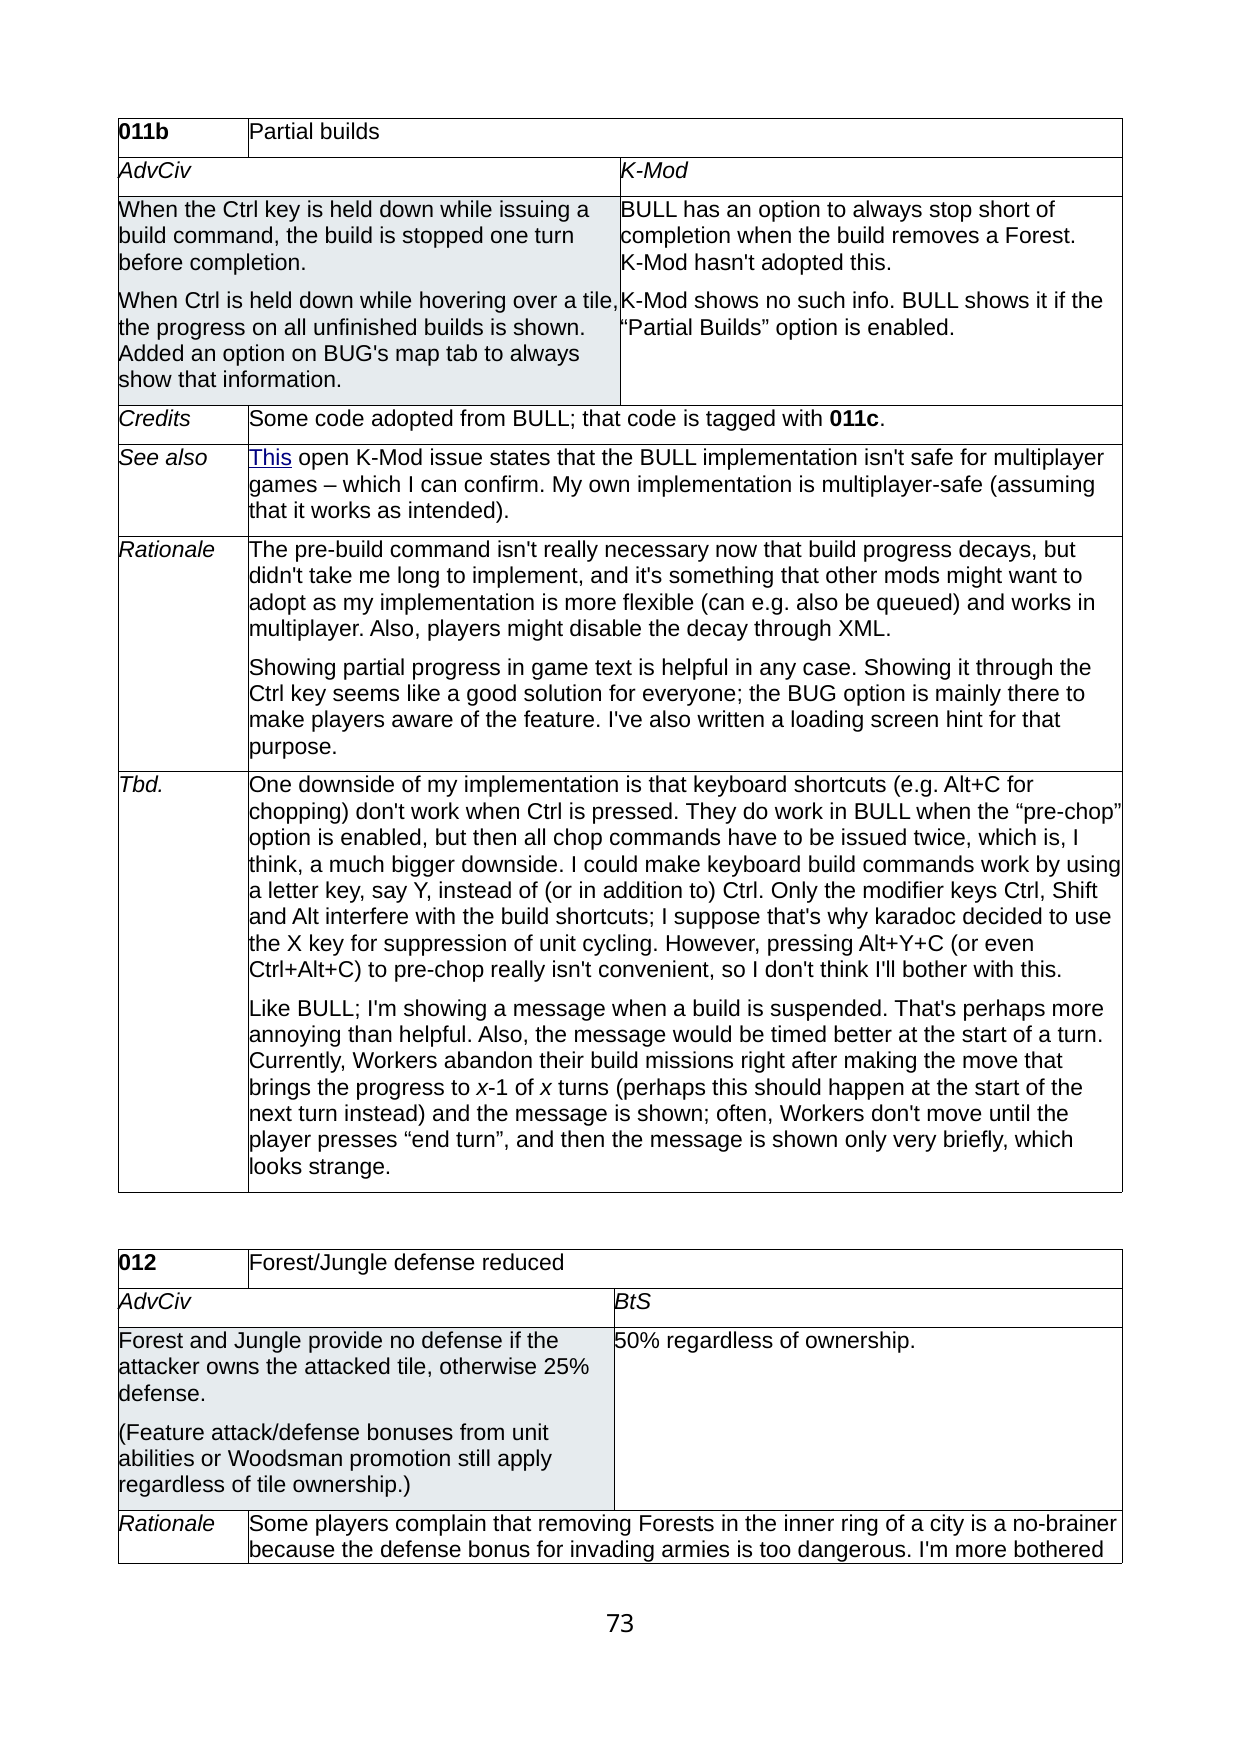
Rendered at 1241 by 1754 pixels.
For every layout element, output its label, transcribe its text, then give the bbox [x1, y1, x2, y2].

table_cell The pre-build command isn't really necessary now that build progress decays, but didn't take me long to implement, and it's something that other mods might want to adopt as my implementation is more flexible (can e.g. also be queued) and works in multiplayer. Also, players might disable the decay through XML. Showing partial progress in game text is helpful in any case. Showing it through the Ctrl key seems like a good solution for everyone; the BUG option is mainly there to make players aware of the feature. I've also written a loading screen hint for that purpose. [249, 537, 1122, 771]
table_cell 50% regardless of ownership. [615, 1328, 1122, 1510]
table_cell BULL has an option to always stop short of completion when the build removes a Forest. K‑Mod hasn't adopted this. K-Mod shows no such info. BULL shows it if the “Partial Builds” option is enabled. [621, 197, 1122, 405]
table_cell One downside of my implementation is that keyboard shortcuts (e.g. Alt+C for chopping) don't work when Ctrl is pressed. They do work in BULL when the “pre-chop” option is enabled, but then all chop commands have to be issued twice, which is, I think, a much bigger downside. I could make keyboard build commands work by using a letter key, say Y, instead of (or in addition to) Ctrl. Only the modifier keys Ctrl, Shift and Alt interfere with the build shortcuts; I suppose that's why karadoc decided to use the X key for suppression of unit cycling. However, pressing Alt+Y+C (or even Ctrl+Alt+C) to pre-chop really isn't convenient, so I don't think I'll bother with this. Like BULL; I'm showing a message when a build is suspended. That's perhaps more annoying than helpful. Also, the message would be timed better at the start of a turn. Currently, Workers abandon their build missions right after making the move that brings the progress to x-1 of x turns (perhaps this should happen at the start of the next turn instead) and the message is shown; often, Workers don't move until the player presses “end turn”, and then the message is shown only very briefly, which looks strange. [249, 772, 1122, 1192]
table_cell Partial builds [249, 119, 1122, 157]
table_cell This open K-Mod issue states that the BULL implementation isn't safe for multiplayer games – which I can confirm. My own implementation is multiplayer-safe (assuming that it works as intended). [249, 445, 1122, 536]
table_cell Rationale [119, 537, 248, 771]
table_cell BtS [615, 1289, 1122, 1327]
table_cell Some code adopted from BULL; that code is tagged with 011c. [249, 406, 1122, 444]
table_cell Forest and Jungle provide no defense if the attacker owns the attacked tile, otherwise 25% defense. (Feature attack/defense bonuses from unit abilities or Woodsman promotion still apply regardless of tile ownership.) [119, 1328, 614, 1510]
table_cell See also [119, 445, 248, 536]
table_cell Tbd. [119, 772, 248, 1192]
table_cell AdvCiv [119, 158, 620, 196]
table_header 012 [119, 1250, 248, 1288]
table_cell K-Mod [621, 158, 1122, 196]
table_header Forest/Jungle defense reduced [249, 1250, 1122, 1288]
table_cell 011b [119, 119, 248, 157]
table_cell When the Ctrl key is held down while issuing a build command, the build is stopped one turn before completion. When Ctrl is held down while hovering over a tile, the progress on all unfinished builds is shown. Added an option on BUG's map tab to always show that information. [119, 197, 620, 405]
table_cell Credits [119, 406, 248, 444]
table_cell Some players complain that removing Forests in the inner ring of a city is a no-brainer because the defense bonus for invading armies is too dangerous. I'm more bothered [249, 1511, 1122, 1563]
table_cell AdvCiv [119, 1289, 614, 1327]
table_cell Rationale [119, 1511, 248, 1563]
